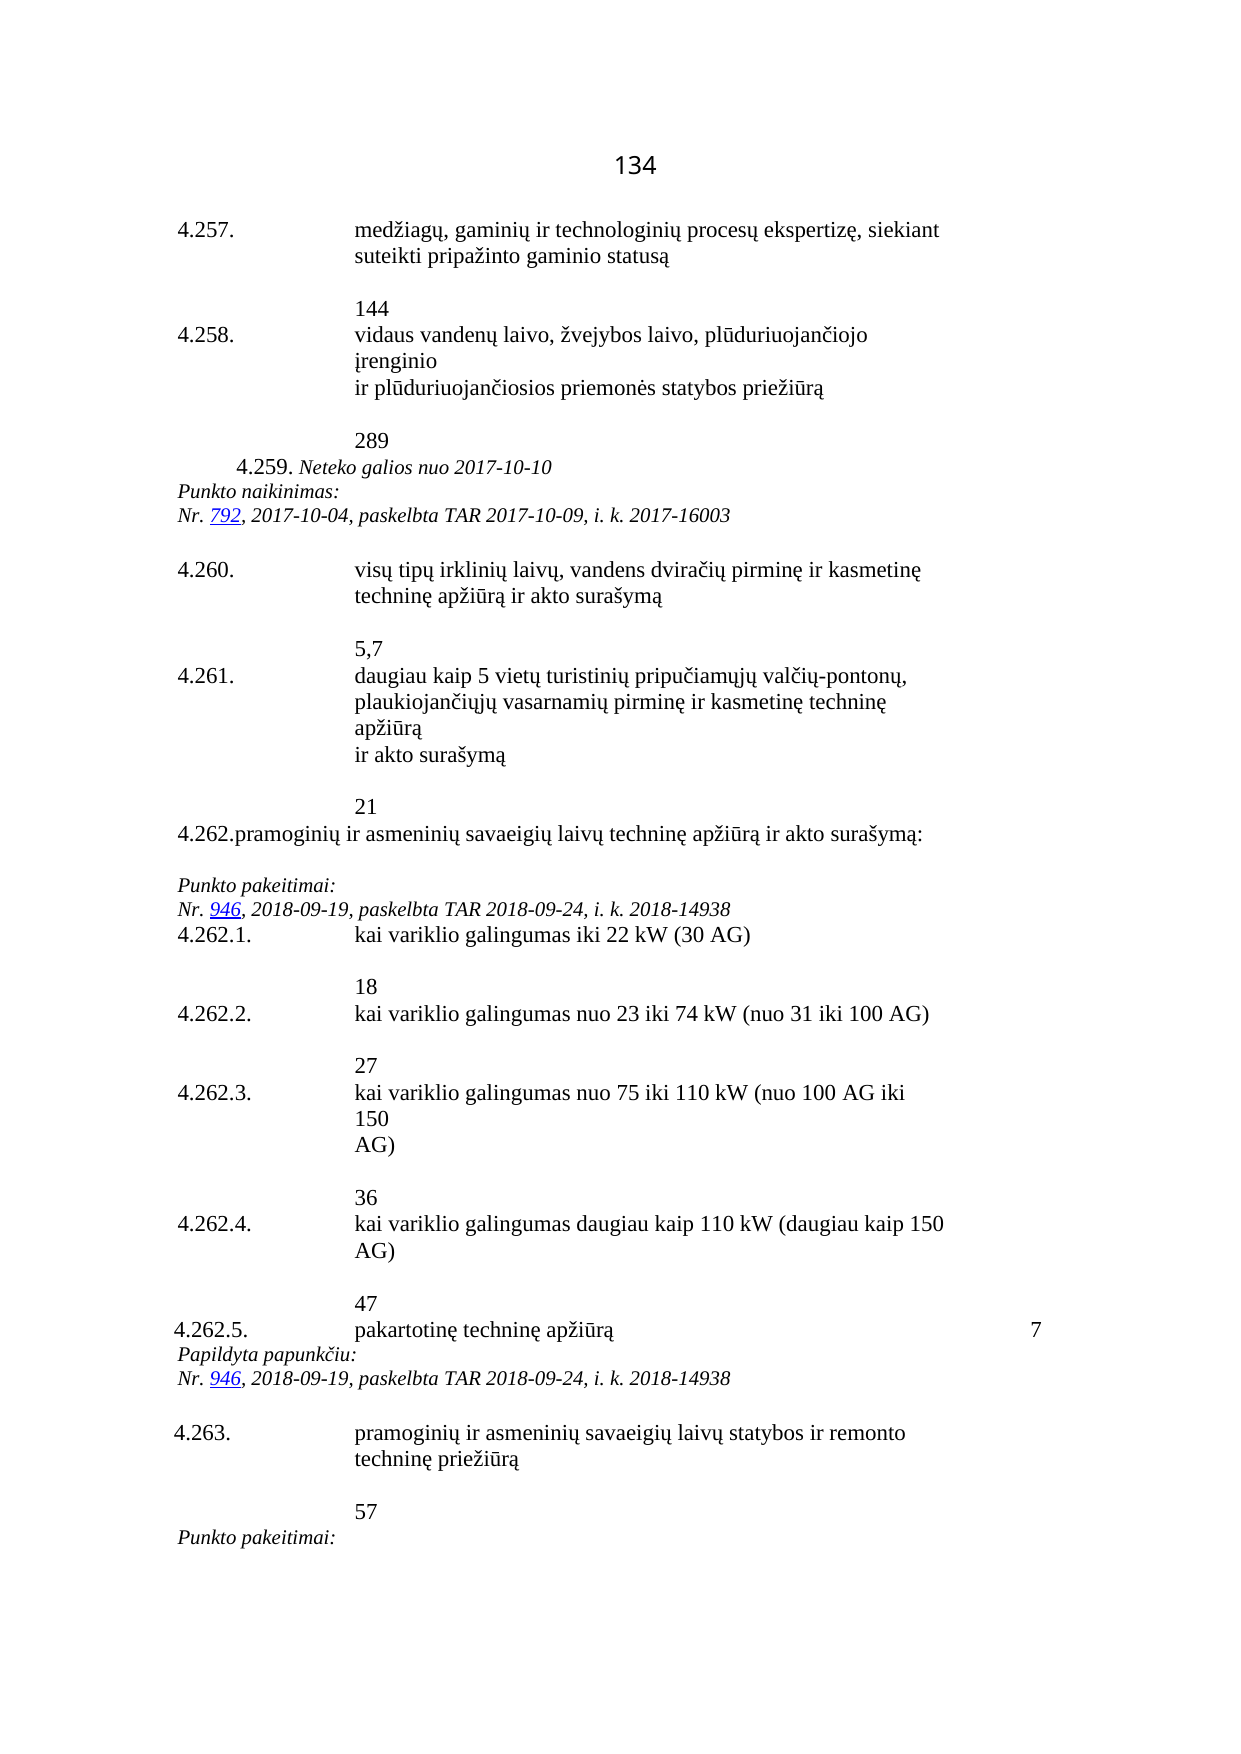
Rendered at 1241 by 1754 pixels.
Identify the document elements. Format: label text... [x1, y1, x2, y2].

text Papildyta papunkčiu: [177, 1342, 1092, 1366]
text Punkto pakeitimai: [177, 1524, 1092, 1549]
text 4.262.1. kai variklio galingumas iki 22 kW (30 AG) 18 [177, 921, 945, 1000]
text 4.262.4. kai variklio galingumas daugiau kaip 110 kW (daugiau kaip 150 [177, 1211, 945, 1237]
text 4.262.2. kai variklio galingumas nuo 23 iki 74 kW (nuo 31 iki 100 AG) 27 [177, 1000, 945, 1079]
text Nr. 946, 2018-09-19, paskelbta TAR 2018-09-24, i. k. 2018-14938 [177, 1366, 1092, 1390]
text plaukiojančiųjų vasarnamių pirminę ir kasmetinę techninę apžiūrą [354, 688, 945, 741]
text 4.262.5. pakartotinę techninę apžiūrą 7 [174, 1316, 1092, 1342]
text 4.258. vidaus vandenų laivo, žvejybos laivo, plūduriuojančiojo įrenginio [177, 321, 945, 374]
text 4.261. daugiau kaip 5 vietų turistinių pripučiamųjų valčių-pontonų, [177, 662, 945, 688]
text AG) 47 [354, 1237, 945, 1316]
text suteikti pripažinto gaminio statusą 144 [354, 242, 945, 321]
text ir akto surašymą 21 [354, 741, 945, 820]
text Nr. 946, 2018-09-19, paskelbta TAR 2018-09-24, i. k. 2018-14938 [177, 897, 1092, 921]
text 4.262.3. kai variklio galingumas nuo 75 iki 110 kW (nuo 100 AG iki 150 [177, 1079, 945, 1131]
text ir plūduriuojančiosios priemonės statybos priežiūrą 289 [354, 374, 945, 453]
text 4.260. visų tipų irklinių laivų, vandens dviračių pirminę ir kasmetinę [177, 556, 945, 583]
text 4.262.pramoginių ir asmeninių savaeigių laivų techninę apžiūrą ir akto surašymą: [177, 820, 945, 846]
text 4.257. medžiagų, gaminių ir technologinių procesų ekspertizę, siekiant [177, 216, 945, 242]
text 4.263. pramoginių ir asmeninių savaeigių laivų statybos ir remonto techninę priežiūrą 57 [174, 1419, 945, 1524]
text techninę apžiūrą ir akto surašymą 5,7 [354, 583, 945, 662]
text Punkto naikinimas: [177, 479, 1092, 503]
text AG) 36 [354, 1131, 945, 1211]
text Punkto pakeitimai: [177, 872, 1092, 897]
text Nr. 792, 2017-10-04, paskelbta TAR 2017-10-09, i. k. 2017-16003 [177, 503, 1092, 527]
text 4.259. Neteko galios nuo 2017-10-10 [177, 453, 1092, 479]
